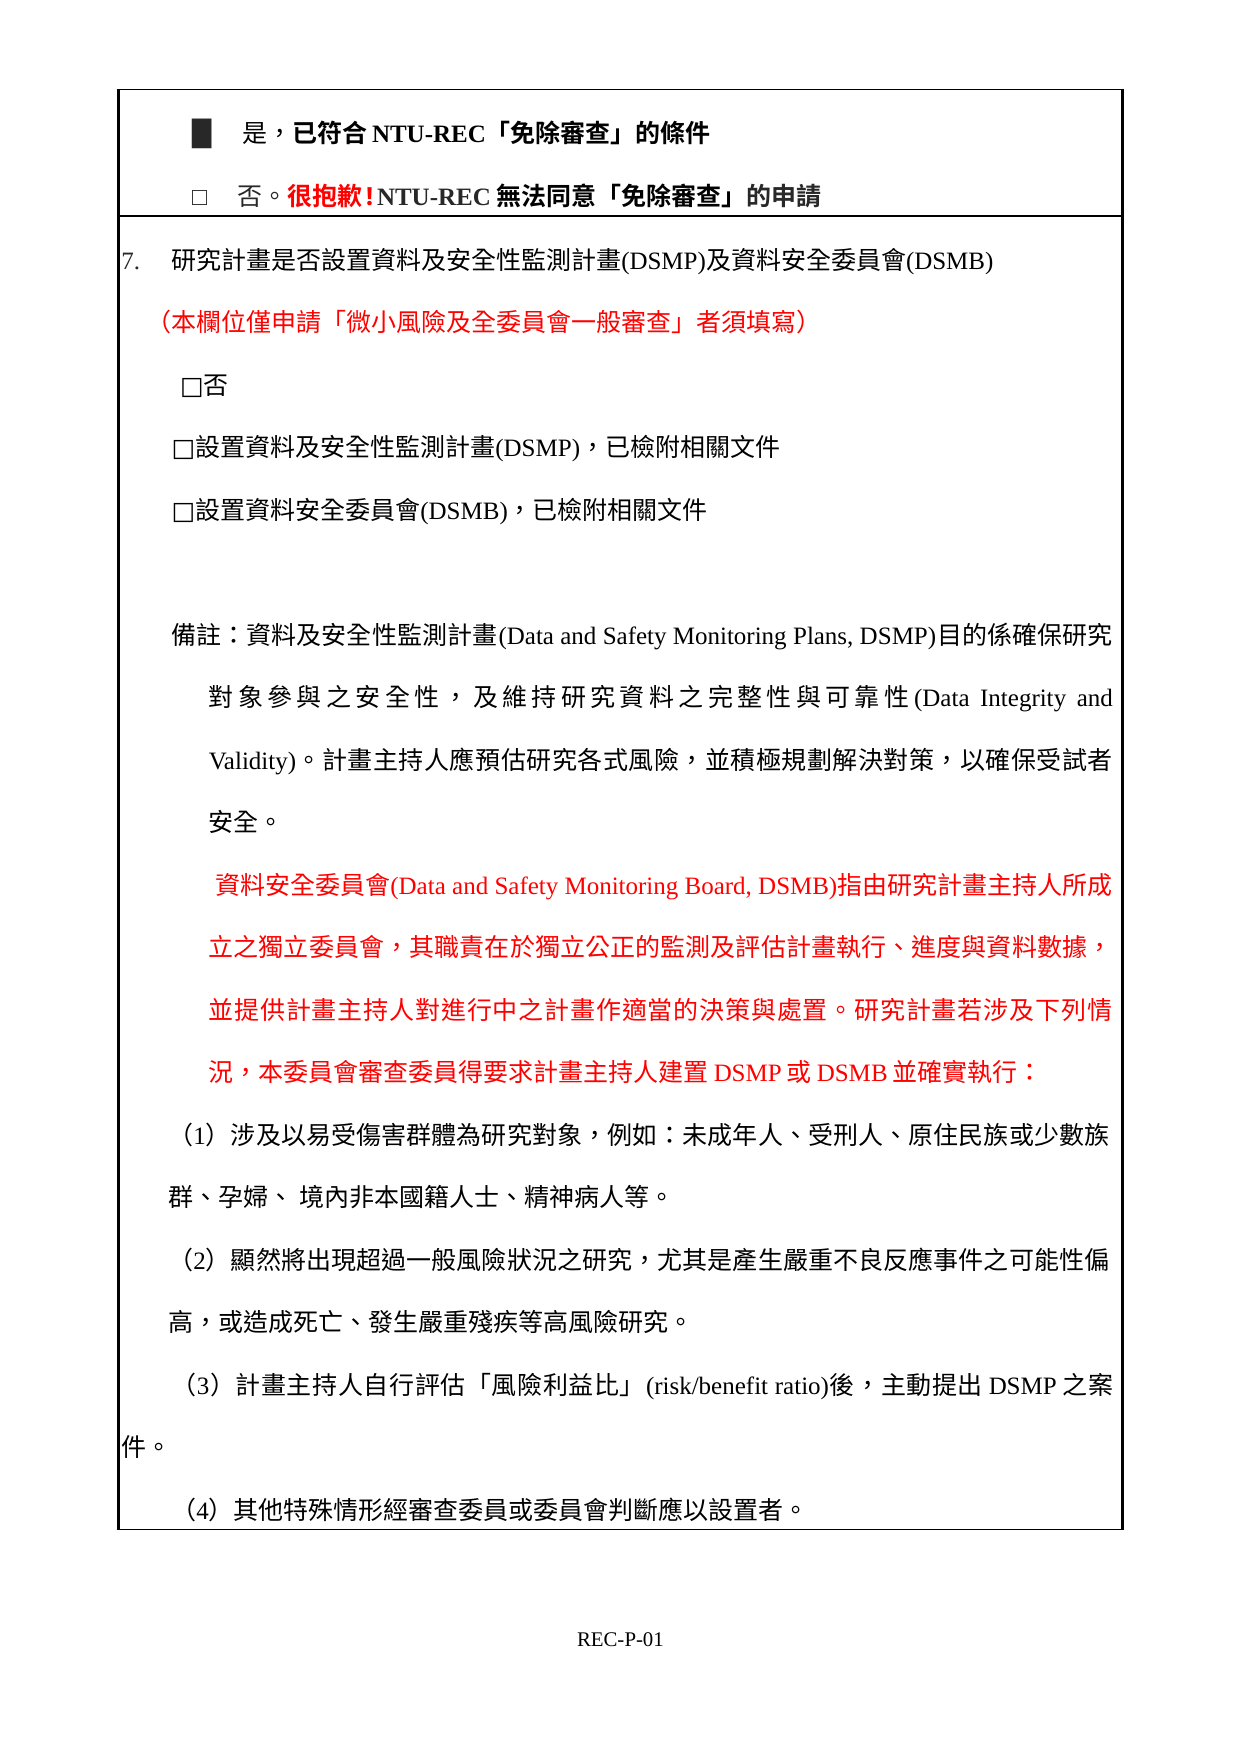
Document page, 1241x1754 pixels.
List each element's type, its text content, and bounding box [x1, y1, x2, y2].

table_cell 研究計畫是否設置資料及安全性監測計畫(DSMP)及資料安全委員會(DSMB) （本欄位僅申請「微小風險及全委員會一般審查」者須填寫） □否 □設置資料及安全性監測計畫(DSMP)，已檢附相關文件 □設置資料安全委員會(DSMB)，已檢附相關文件 備註：資料及安全性監測計畫(Data and Safety Monitoring Plans, DSMP)目的係確保研究對象參與之安全性，及維持研究資料之完整性與可靠性(Data Integrity and Validity)。計畫主持人應預估研究各式風險，並積極規劃解決對策，以確保受試者安全。 資料安全委員會(Data and Safety Monitoring Board, DSMB)指由研究計畫主持人所成立之獨立委員會，其職責在於獨立公正的監測及評估計畫執行、進度與資料數據，並提供計畫主持人對進行中之計畫作適當的決策與處置。研究計畫若涉及下列情況，本委員會審查委員得要求計畫主持人建置DSMP或DSMB並確實執行： （1）涉及以易受傷害群體為研究對象，例如：未成年人、受刑人、原住民族或少數族群、孕婦、 境內非本國籍人士、精神病人等。 （2）顯然將出現超過一般風險狀況之研究，尤其是產生嚴重不良反應事件之可能性偏高，或造成死亡、發生嚴重殘疾等高風險研究。 （3）計畫主持人自行評估「風險利益比」(risk/benefit ratio)後，主動提出DSMP之案件。 （4）其他特殊情形經審查委員或委員會判斷應以設置者。 [120, 217, 1121, 1529]
table_cell █ 是，已符合NTU-REC「免除審查」的條件 □ 否。很抱歉!NTU-REC無法同意「免除審查」的申請 [120, 90, 1121, 215]
